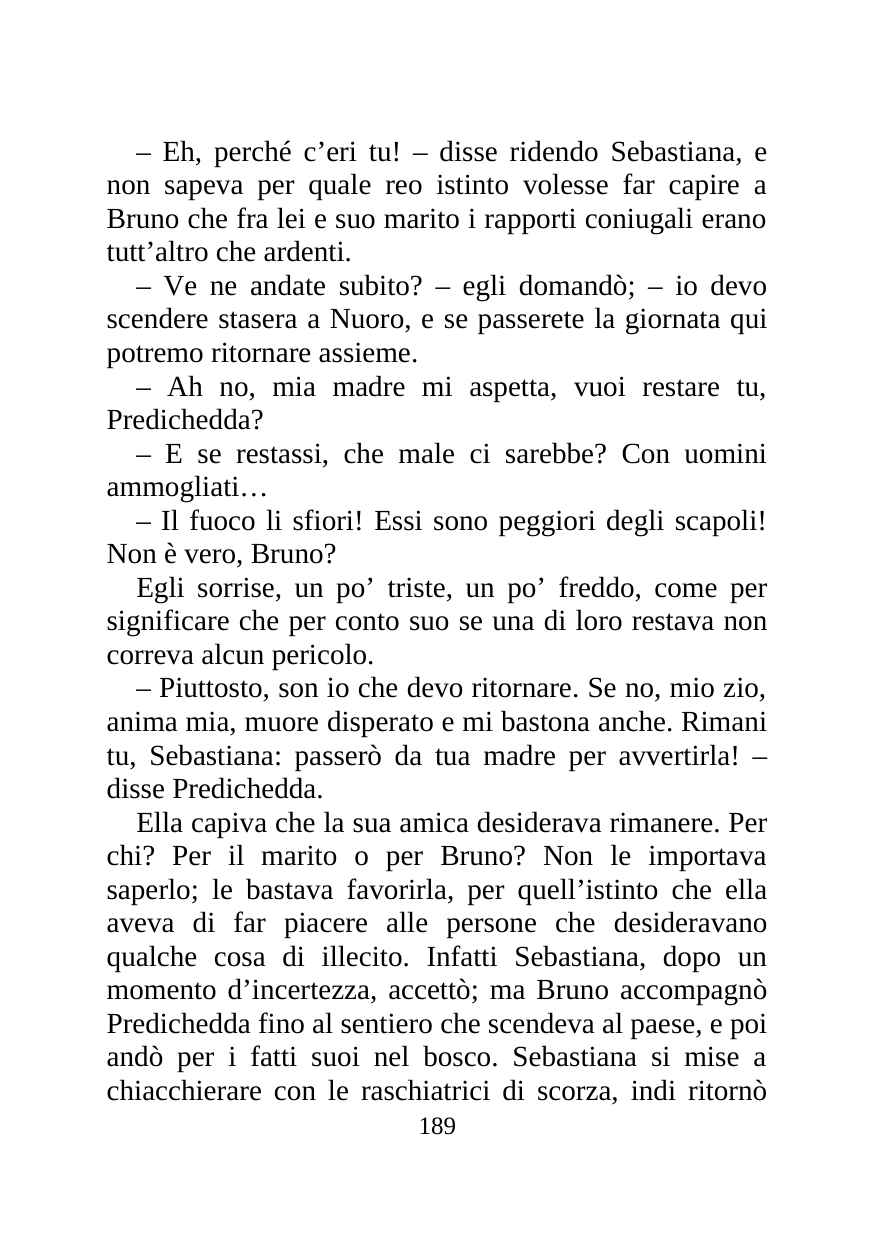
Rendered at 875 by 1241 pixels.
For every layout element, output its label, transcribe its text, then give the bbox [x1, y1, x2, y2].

text – Eh, perché c’eri tu! – disse ridendo Sebastiana, e non sapeva per quale reo istinto volesse far capire a Bruno che fra lei e suo marito i rapporti coniugali erano tutt’altro che ardenti. [106, 134, 768, 268]
text Egli sorrise, un po’ triste, un po’ freddo, come per significare che per conto suo se una di loro restava non correva alcun pericolo. [106, 570, 768, 671]
text – E se restassi, che male ci sarebbe? Con uomini ammogliati… [106, 436, 768, 503]
text – Piuttosto, son io che devo ritornare. Se no, mio zio, anima mia, muore disperato e mi bastona anche. Rimani tu, Sebastiana: passerò da tua madre per avvertirla! – disse Predichedda. [106, 671, 768, 805]
text Ella capiva che la sua amica desiderava rimanere. Per chi? Per il marito o per Bruno? Non le importava saperlo; le bastava favorirla, per quell’istinto che ella aveva di far piacere alle persone che desideravano qualche cosa di illecito. Infatti Sebastiana, dopo un momento d’incertezza, accettò; ma Bruno accompagnò Predichedda fino al sentiero che scendeva al paese, e poi andò per i fatti suoi nel bosco. Sebastiana si mise a chiacchierare con le raschiatrici di scorza, indi ritornò [106, 805, 768, 1107]
text – Il fuoco li sfiori! Essi sono peggiori degli scapoli! Non è vero, Bruno? [106, 503, 768, 570]
text – Ah no, mia madre mi aspetta, vuoi restare tu, Predichedda? [106, 369, 768, 436]
text – Ve ne andate subito? – egli domandò; – io devo scendere stasera a Nuoro, e se passerete la giornata qui potremo ritornare assieme. [106, 268, 768, 369]
